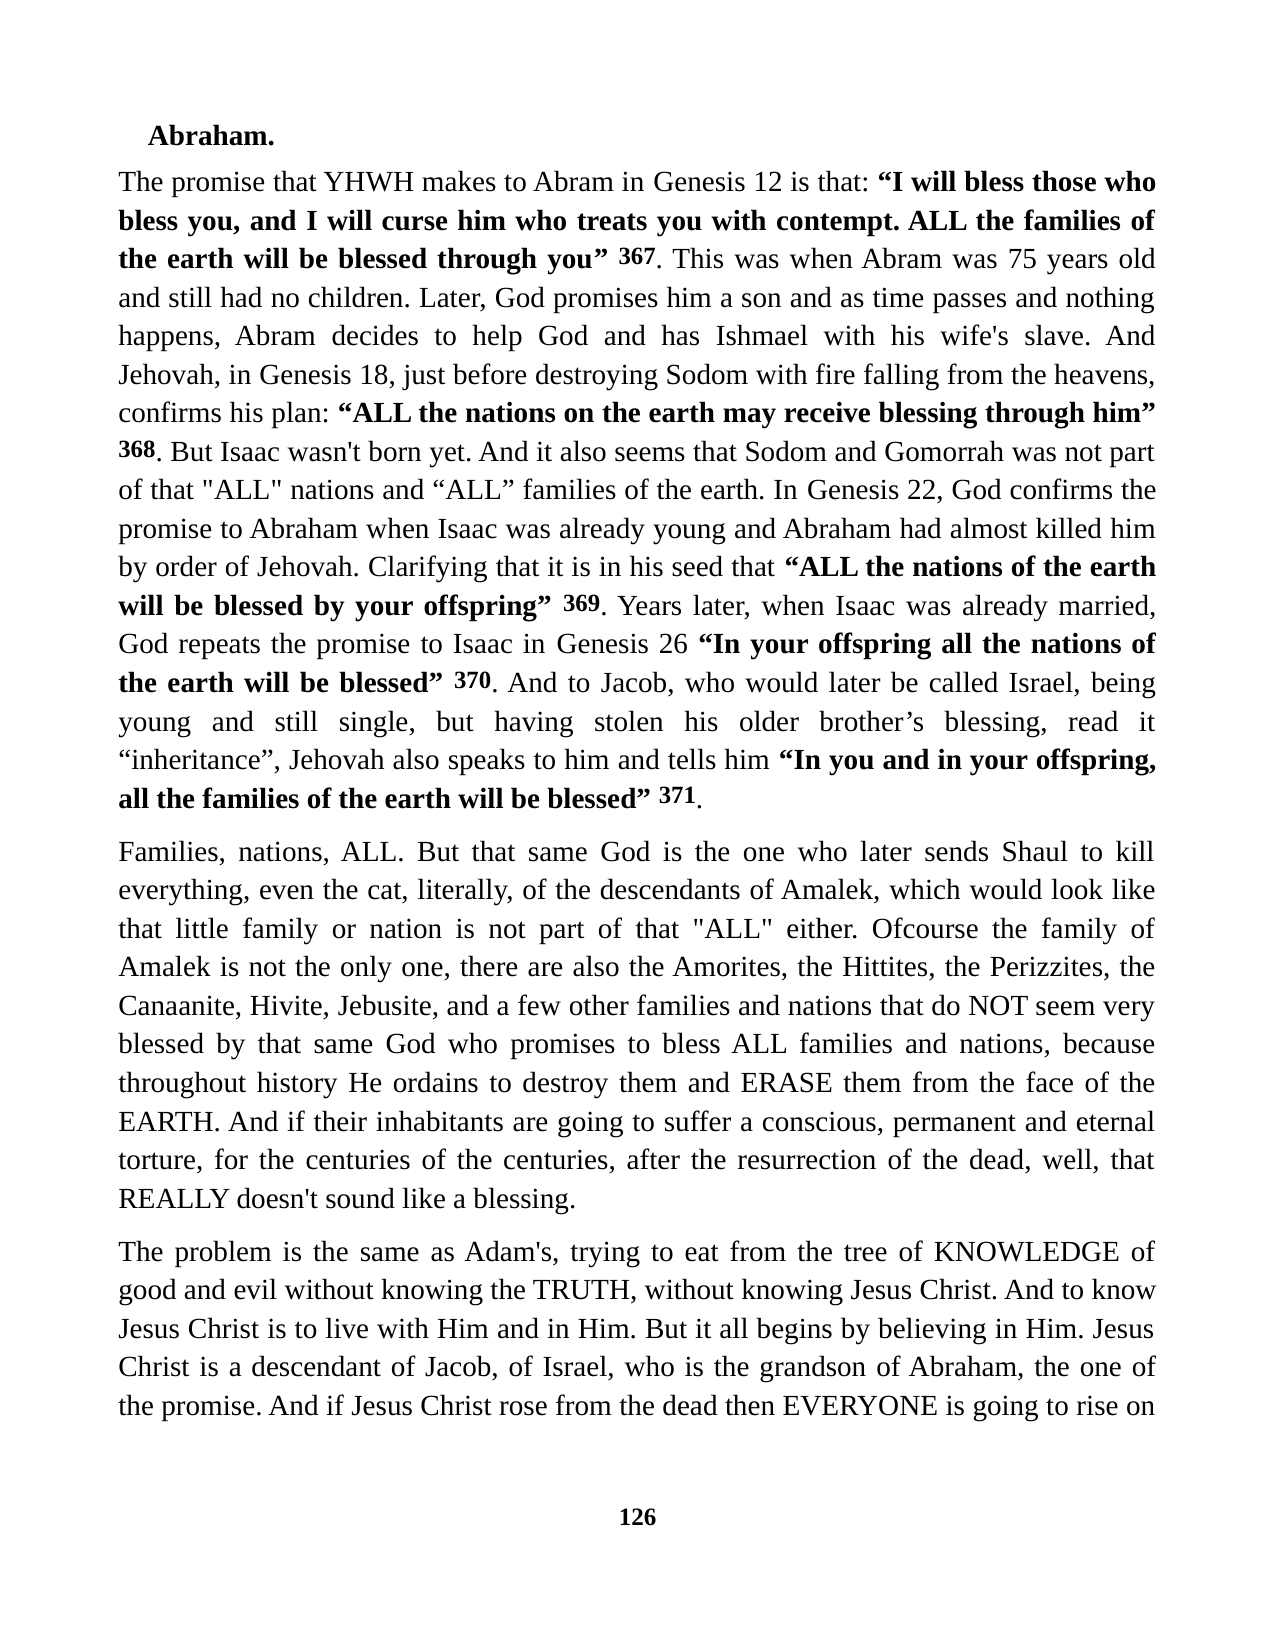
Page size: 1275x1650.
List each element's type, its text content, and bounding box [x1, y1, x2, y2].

text The problem is the same as Adam's, trying to eat from the tree of KNOWLEDGE of good and evil without knowing the TRUTH, without knowing Jesus Christ. And to know Jesus Christ is to live with Him and in Him. But it all begins by believing in Him. Jesus Christ is a descendant of Jacob, of Israel, who is the grandson of Abraham, the one of the promise. And if Jesus Christ rose from the dead then EVERYONE is going to rise on [118, 1234, 1157, 1422]
text Families, nations, ALL. But that same God is the one who later sends Shaul to kill everything, even the cat, literally, of the descendants of Amalek, which would look like that little family or nation is not part of that "ALL" either. Ofcourse the family of Amalek is not the only one, there are also the Amorites, the Hittites, the Perizzites, the Canaanite, Hivite, Jebusite, and a few other families and nations that do NOT seem very blessed by that same God who promises to bless ALL families and nations, because throughout history He ordains to destroy them and ERASE them from the face of the EARTH. And if their inhabitants are going to suffer a conscious, permanent and eternal torture, for the centuries of the centuries, after the resurrection of the dead, well, that REALLY doesn't sound like a blessing. [118, 834, 1157, 1214]
subtitle Abraham. [148, 118, 1157, 152]
text The promise that YHWH makes to Abram in Genesis 12 is that: “I will bless those who bless you, and I will curse him who treats you with contempt. ALL the families of the earth will be blessed through you” . This was when Abram was 75 years old and still had no children. Later, God promises him a son and as time passes and nothing happens, Abram decides to help God and has Ishmael with his wife's slave. And Jehovah, in Genesis 18, just before destroying Sodom with fire falling from the heavens, confirms his plan: “ALL the nations on the earth may receive blessing through him” . But Isaac wasn't born yet. And it also seems that Sodom and Gomorrah was not part of that "ALL" nations and “ALL” families of the earth. In Genesis 22, God confirms the promise to Abraham when Isaac was already young and Abraham had almost killed him by order of Jehovah. Clarifying that it is in his seed that “ALL the nations of the earth will be blessed by your offspring” . Years later, when Isaac was already married, God repeats the promise to Isaac in Genesis 26 “In your offspring all the nations of the earth will be blessed” . And to Jacob, who would later be called Israel, being young and still single, but having stolen his older brother’s blessing, read it “inheritance”, Jehovah also speaks to him and tells him “In you and in your offspring, all the families of the earth will be blessed” . [118, 164, 1157, 814]
